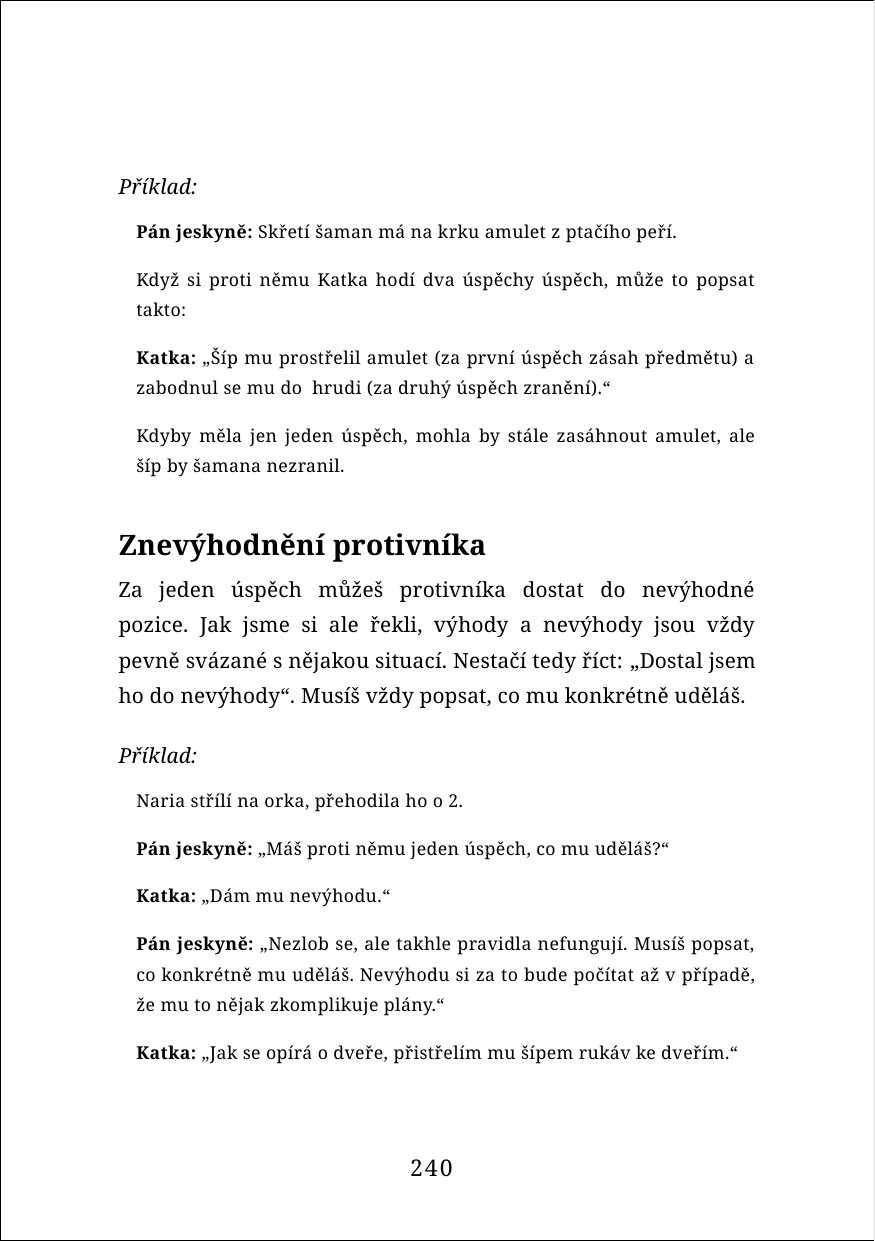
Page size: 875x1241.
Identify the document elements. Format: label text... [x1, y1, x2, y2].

text Pán jeskyně: „Nezlob se, ale takhle pravidla nefungují. Musíš popsat, co konkrétně mu uděláš. Nevýhodu si za to bude počítat až v případě, že mu to nějak zkomplikuje plány.“ [136, 932, 756, 1016]
text Za jeden úspěch můžeš protivníka dostat do nevýhodné pozice. Jak jsme si ale řekli, výhody a nevýhody jsou vždy pevně svázané s nějakou situací. Nestačí tedy říct: „Dostal jsem ho do nevýhody“. Musíš vždy popsat, co mu konkrétně uděláš. [118, 575, 756, 710]
text Příklad: [118, 172, 756, 200]
text Když si proti němu Katka hodí dva úspěchy úspěch, může to popsat takto: [136, 267, 756, 321]
text Pán jeskyně: Skřetí šaman má na krku amulet z ptačího peří. [136, 219, 756, 243]
text Příklad: [118, 741, 756, 769]
text Katka: „Jak se opírá o dveře, přistřelím mu šípem rukáv ke dveřím.“ [136, 1040, 756, 1064]
text Katka: „Dám mu nevýhodu.“ [136, 884, 756, 908]
text Pán jeskyně: „Máš proti němu jeden úspěch, co mu uděláš?“ [136, 836, 756, 860]
text Naria střílí na orka, přehodila ho o 2. [136, 788, 756, 812]
text Katka: „Šíp mu prostřelil amulet (za první úspěch zásah předmětu) a zabodnul se mu do hrudi (za druhý úspěch zranění).“ [136, 345, 756, 399]
subtitle Znevýhodnění protivníka [118, 525, 756, 563]
text Kdyby měla jen jeden úspěch, mohla by stále zasáhnout amulet, ale šíp by šamana nezranil. [136, 423, 756, 478]
